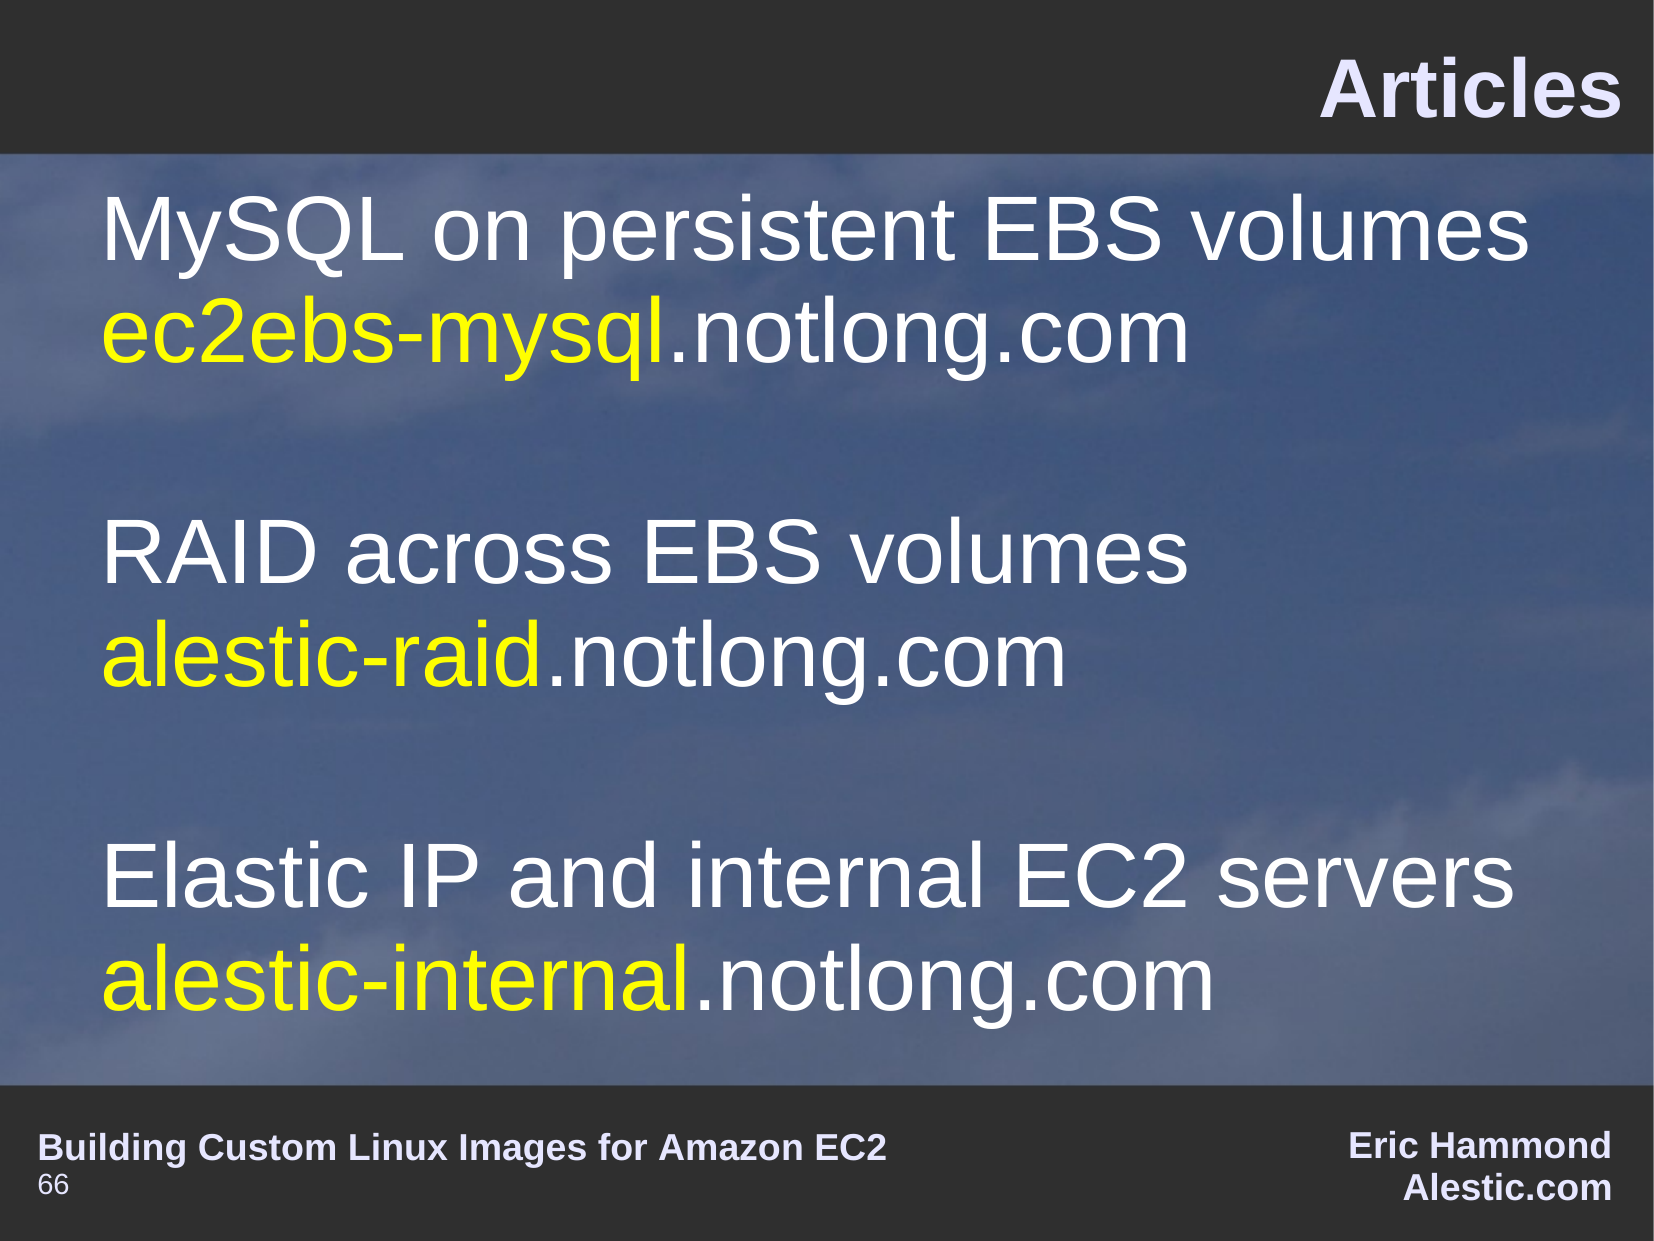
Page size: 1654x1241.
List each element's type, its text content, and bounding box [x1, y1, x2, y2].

list MySQL on persistent EBS volumes ec2ebs-mysql.notlong.com RAID across EBS volumes alestic-raid.notlong.com Elastic IP and internal EC2 servers alestic-internal.notlong.com [29, 177, 1625, 1049]
picture [0, 0, 1654, 1241]
title Eric Hammond Alestic.com [1299, 1092, 1613, 1241]
title Articles [29, 29, 1625, 148]
